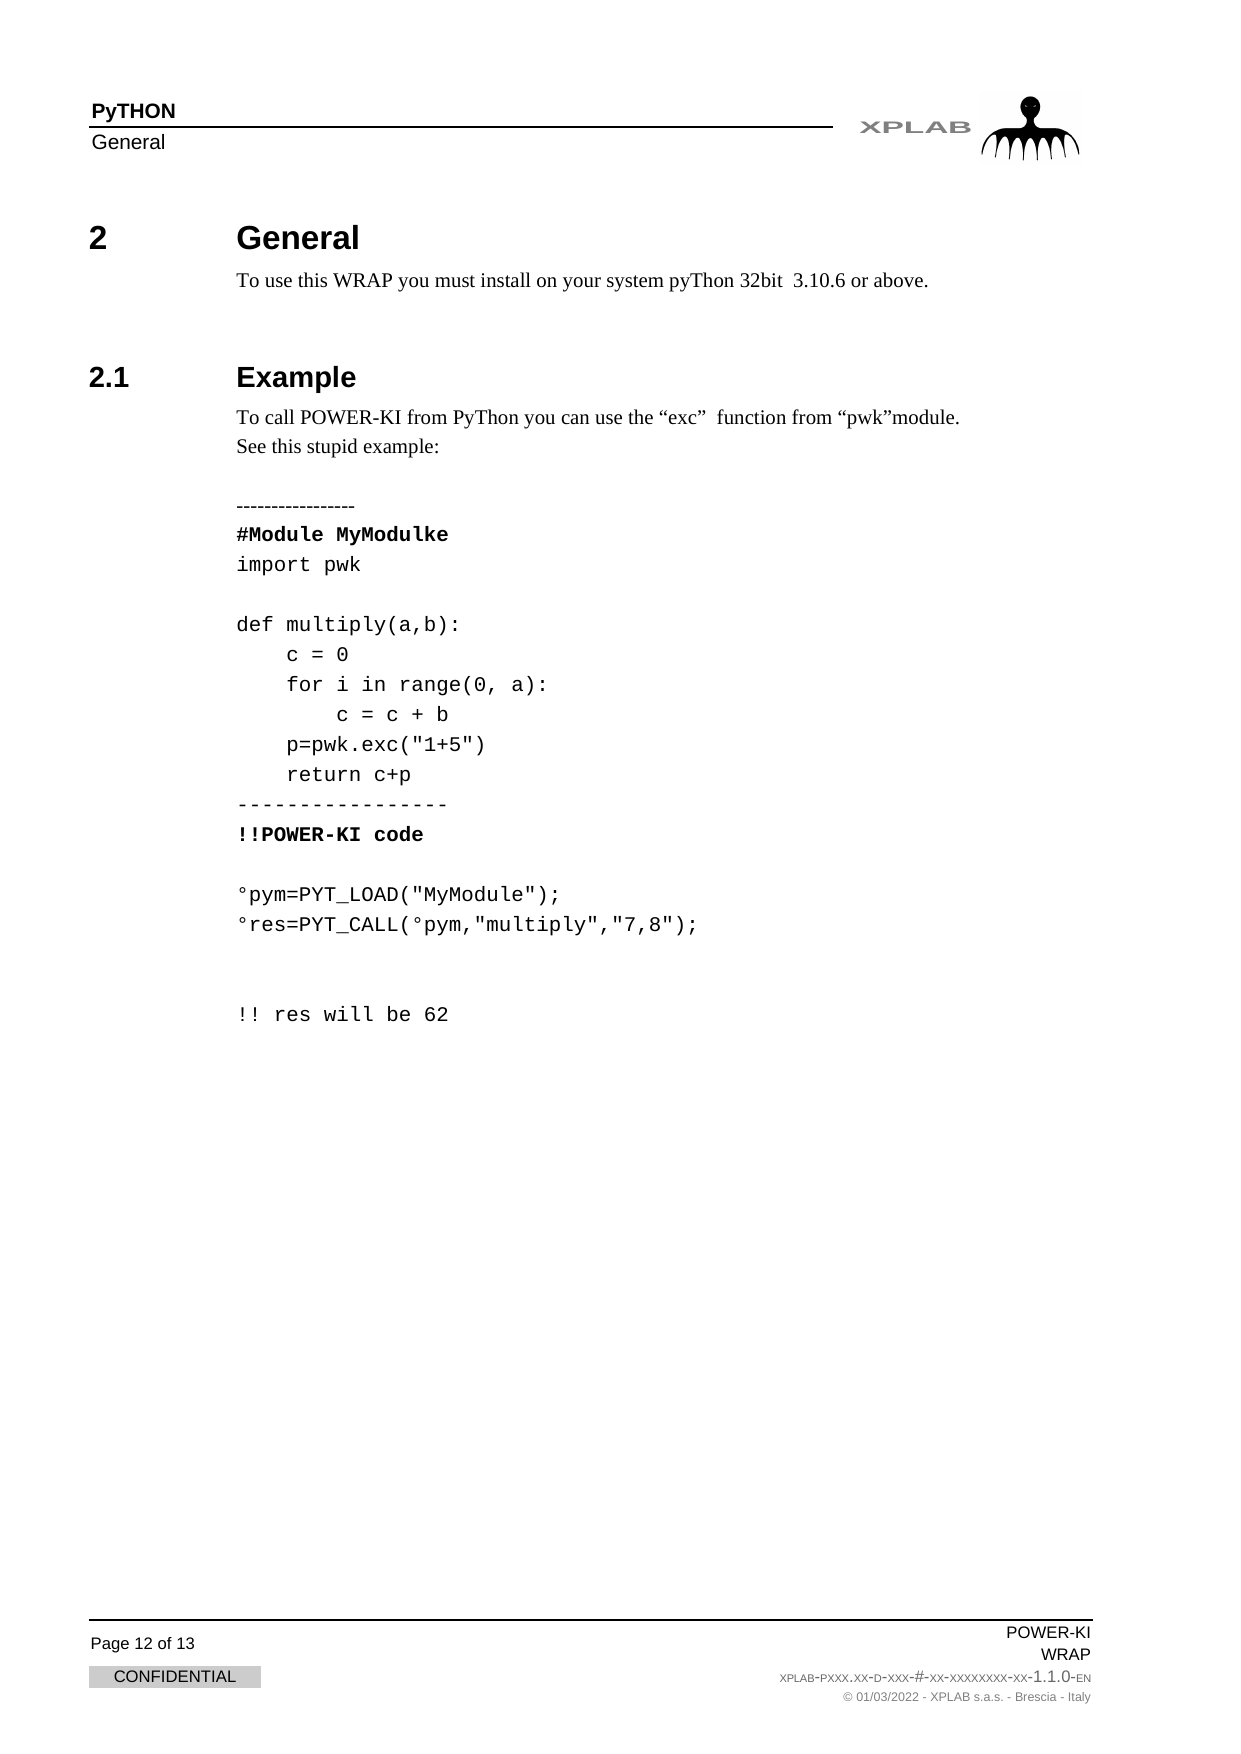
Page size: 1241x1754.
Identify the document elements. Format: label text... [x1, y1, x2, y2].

text for i in range(0, a): [236, 674, 1093, 697]
text def multiply(a,b): [236, 614, 1093, 637]
text °pym=PYT_LOAD("MyModule"); [236, 884, 1093, 907]
subtitle Example [88, 361, 1093, 393]
text c = c + b [236, 704, 1093, 727]
text return c+p [236, 764, 1093, 787]
text #Module MyModulke [236, 524, 1093, 547]
text See this stupid example: [236, 435, 1093, 458]
text ----------------- [236, 494, 1093, 517]
subtitle General [88, 220, 1093, 257]
text import pwk [236, 554, 1093, 577]
text !! res will be 62 [236, 1004, 1093, 1027]
text To use this WRAP you must install on your system pyThon 32bit 3.10.6 or above. [236, 269, 1093, 292]
text c = 0 [236, 644, 1093, 667]
text p=pwk.exc("1+5") [236, 734, 1093, 757]
text °res=PYT_CALL(°pym,"multiply","7,8"); [236, 914, 1093, 937]
text ----------------- [236, 794, 1093, 817]
text To call POWER-KI from PyThon you can use the “exc” function from “pwk”module. [236, 406, 1093, 429]
picture [978, 92, 1083, 164]
text !!POWER-KI code [236, 824, 1093, 847]
